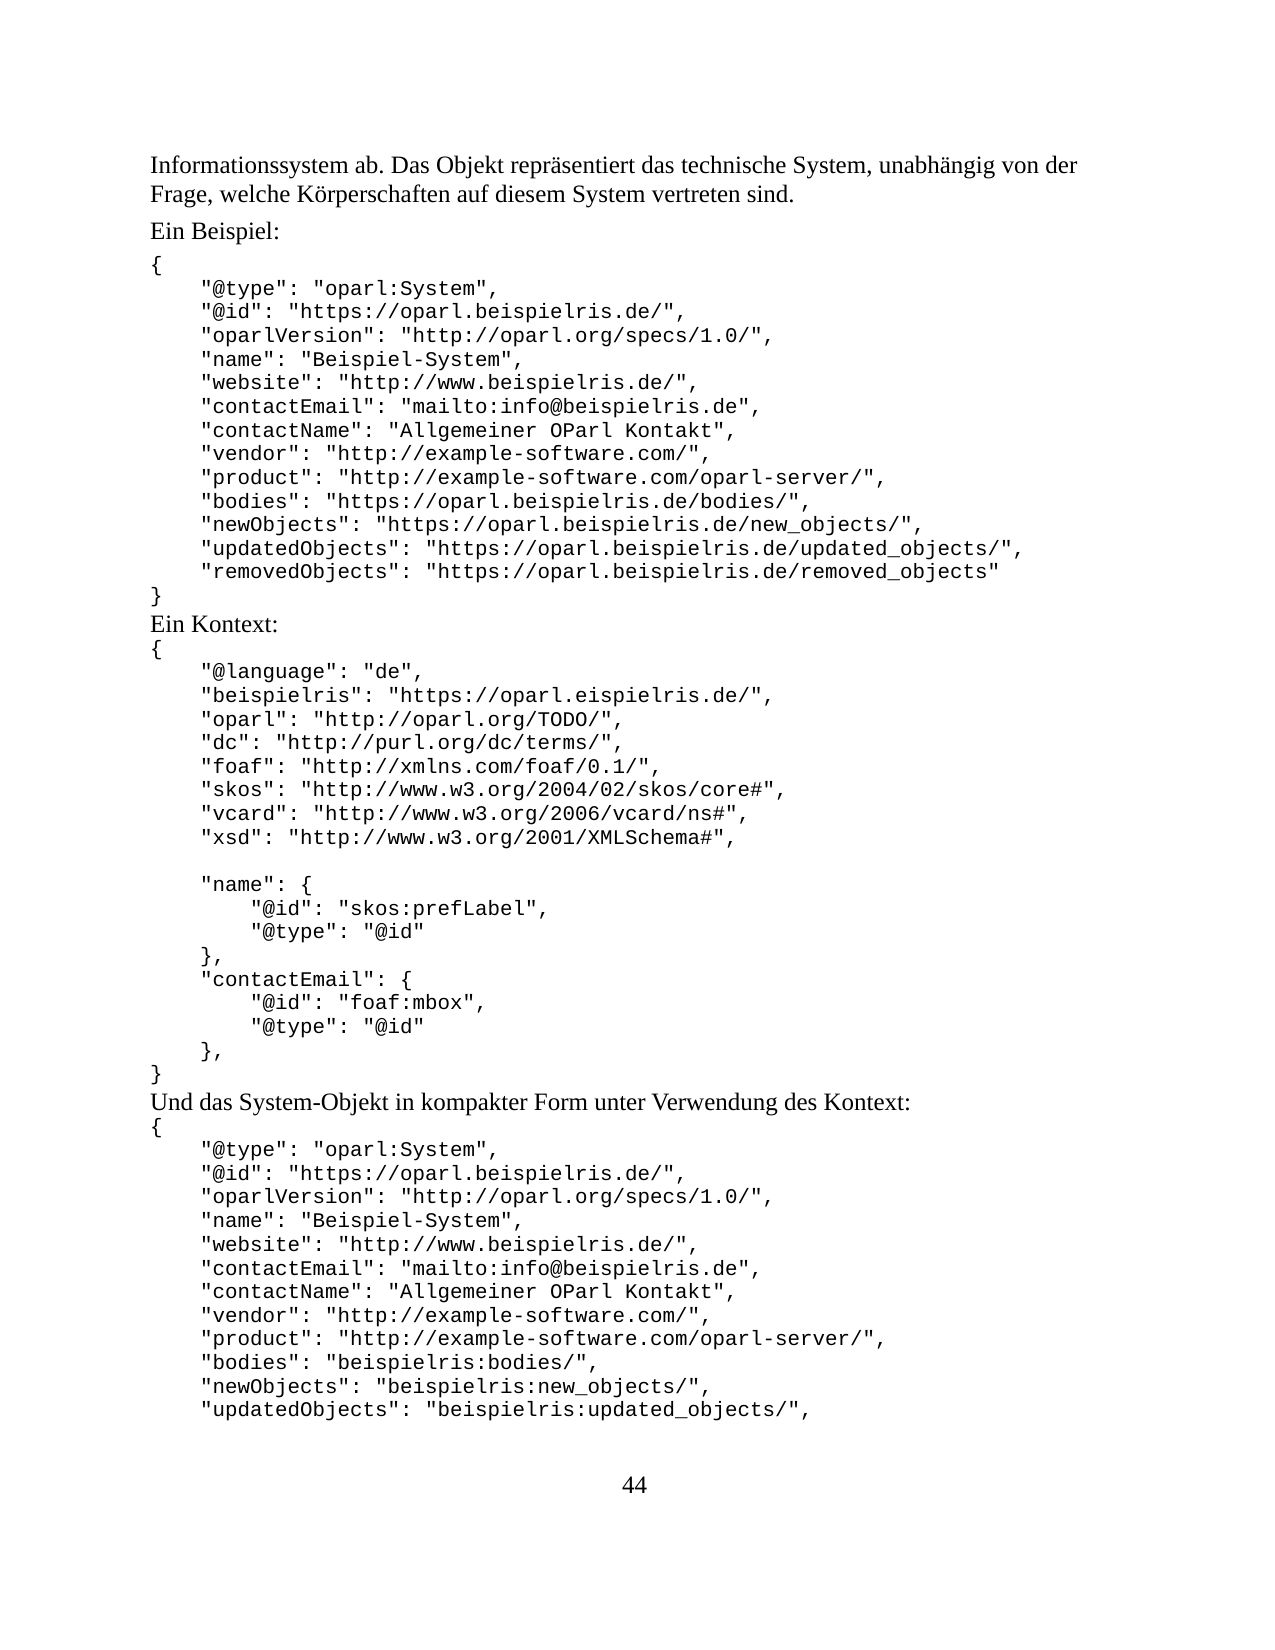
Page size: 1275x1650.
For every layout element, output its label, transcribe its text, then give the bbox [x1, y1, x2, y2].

text { [150, 254, 1125, 278]
text Informationssystem ab. Das Objekt repräsentiert das technische System, unabhängig von der Frage, welche Körperschaften auf diesem System vertreten sind. [150, 150, 1125, 207]
text "contactEmail": "mailto:info@beispielris.de", [150, 1257, 1125, 1281]
text "newObjects": "https://oparl.beispielris.de/new_objects/", [150, 514, 1125, 538]
text Ein Kontext: [150, 609, 1125, 638]
text "@type": "@id" [150, 1016, 1125, 1039]
text "@id": "https://oparl.beispielris.de/", [150, 301, 1125, 325]
text "@type": "oparl:System", [150, 278, 1125, 301]
text "contactEmail": "mailto:info@beispielris.de", [150, 396, 1125, 420]
text "oparlVersion": "http://oparl.org/specs/1.0/", [150, 325, 1125, 349]
text "vcard": "http://www.w3.org/2006/vcard/ns#", [150, 803, 1125, 827]
text "updatedObjects": "https://oparl.beispielris.de/updated_objects/", [150, 538, 1125, 562]
text }, [150, 945, 1125, 969]
text "@type": "@id" [150, 921, 1125, 945]
text "vendor": "http://example-software.com/", [150, 1305, 1125, 1328]
text "@language": "de", [150, 661, 1125, 685]
text "contactName": "Allgemeiner OParl Kontakt", [150, 420, 1125, 443]
text "vendor": "http://example-software.com/", [150, 443, 1125, 467]
text } [150, 585, 1125, 609]
text { [150, 1116, 1125, 1139]
text "website": "http://www.beispielris.de/", [150, 1234, 1125, 1257]
text "product": "http://example-software.com/oparl-server/", [150, 1328, 1125, 1352]
text "name": "Beispiel-System", [150, 349, 1125, 372]
text { [150, 638, 1125, 661]
text "contactEmail": { [150, 969, 1125, 992]
text "@id": "https://oparl.beispielris.de/", [150, 1163, 1125, 1187]
text "contactName": "Allgemeiner OParl Kontakt", [150, 1281, 1125, 1305]
text "beispielris": "https://oparl.eispielris.de/", [150, 685, 1125, 708]
text "@id": "foaf:mbox", [150, 992, 1125, 1016]
text "removedObjects": "https://oparl.beispielris.de/removed_objects" [150, 562, 1125, 585]
text } [150, 1063, 1125, 1087]
text "xsd": "http://www.w3.org/2001/XMLSchema#", [150, 827, 1125, 850]
text "website": "http://www.beispielris.de/", [150, 372, 1125, 396]
text "bodies": "beispielris:bodies/", [150, 1352, 1125, 1376]
text "@id": "skos:prefLabel", [150, 898, 1125, 921]
text "foaf": "http://xmlns.com/foaf/0.1/", [150, 756, 1125, 779]
text "bodies": "https://oparl.beispielris.de/bodies/", [150, 491, 1125, 514]
text "oparl": "http://oparl.org/TODO/", [150, 708, 1125, 732]
text "name": "Beispiel-System", [150, 1210, 1125, 1234]
text "name": { [150, 874, 1125, 898]
text "newObjects": "beispielris:new_objects/", [150, 1376, 1125, 1399]
text "product": "http://example-software.com/oparl-server/", [150, 467, 1125, 491]
text "oparlVersion": "http://oparl.org/specs/1.0/", [150, 1187, 1125, 1210]
text "skos": "http://www.w3.org/2004/02/skos/core#", [150, 779, 1125, 803]
text "@type": "oparl:System", [150, 1139, 1125, 1163]
text "dc": "http://purl.org/dc/terms/", [150, 732, 1125, 756]
text }, [150, 1039, 1125, 1063]
text Ein Beispiel: [150, 216, 1125, 245]
text Und das System-Objekt in kompakter Form unter Verwendung des Kontext: [150, 1087, 1125, 1116]
text "updatedObjects": "beispielris:updated_objects/", [150, 1399, 1125, 1423]
